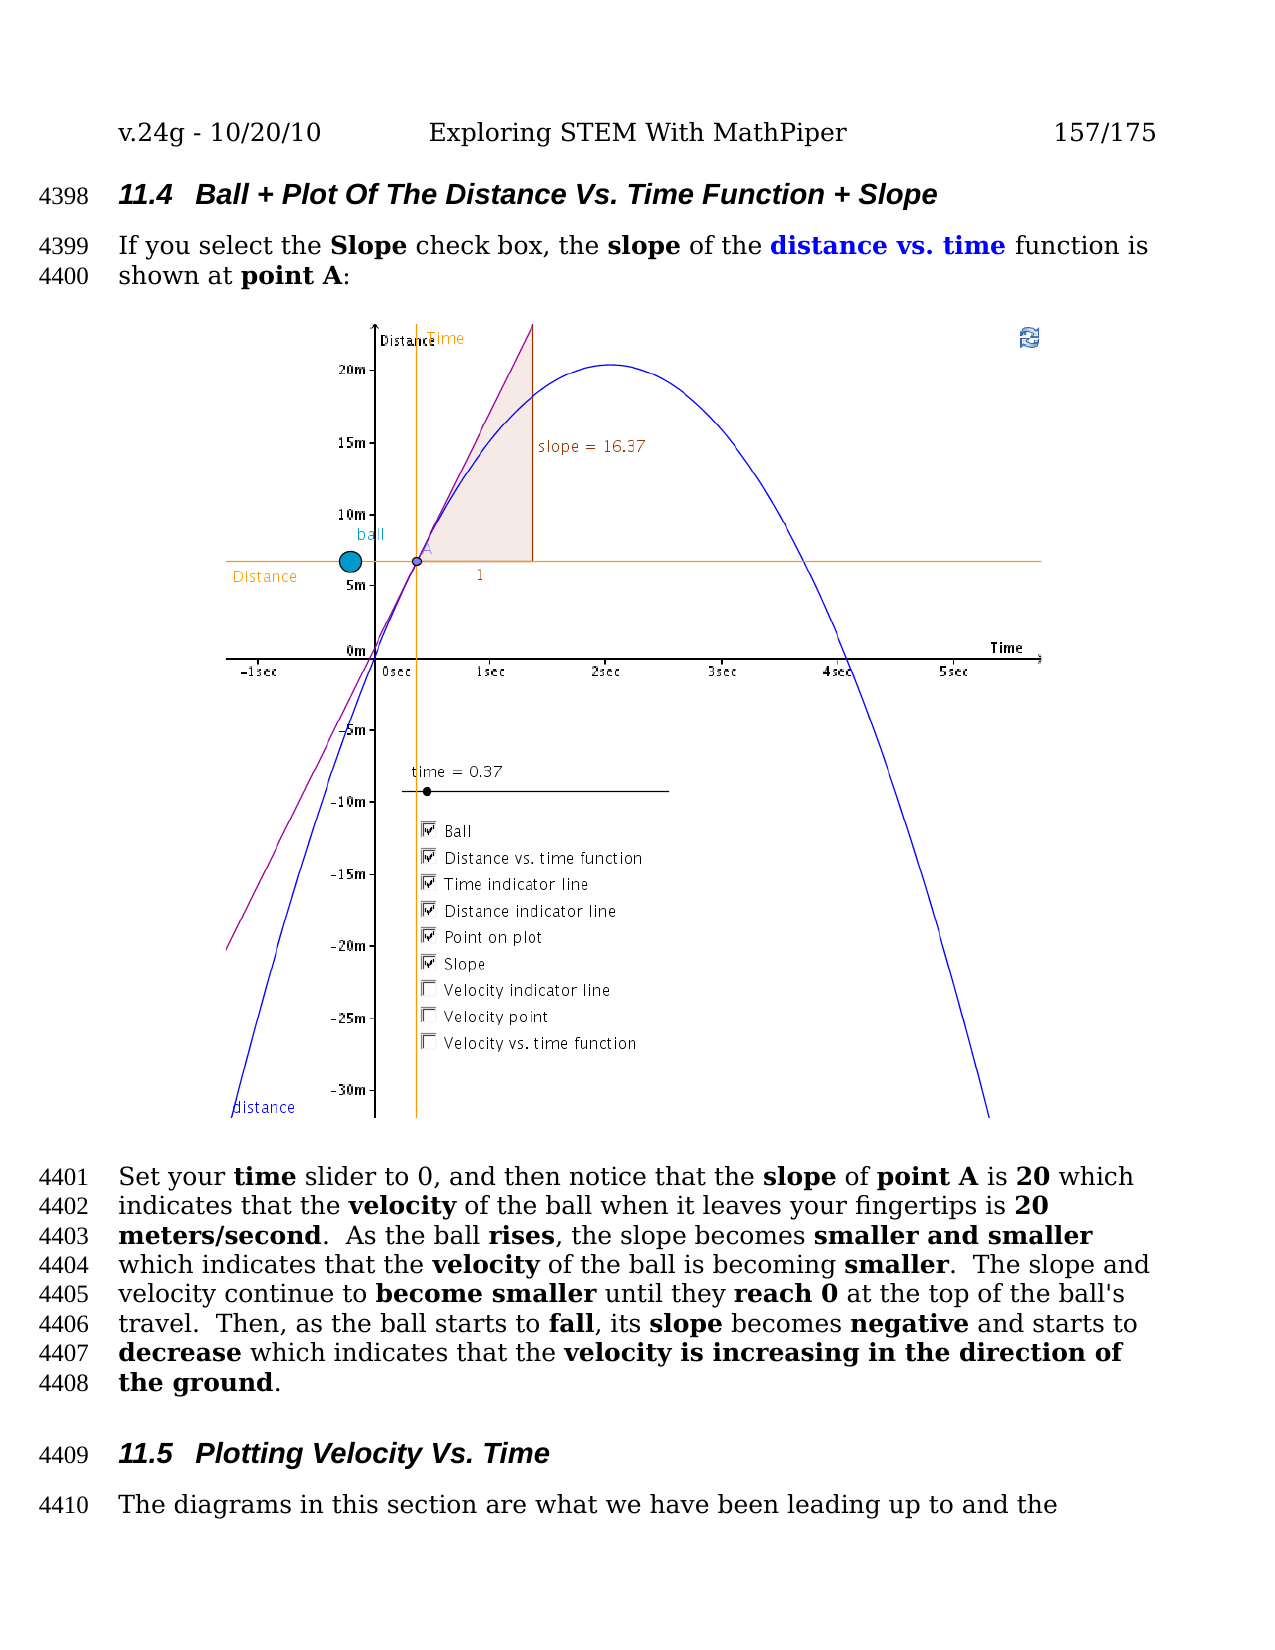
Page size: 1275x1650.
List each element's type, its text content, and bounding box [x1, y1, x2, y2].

subtitle Plotting Velocity Vs. Time [118, 1436, 1157, 1469]
picture [225, 324, 1042, 1118]
subtitle Ball + Plot Of The Distance Vs. Time Function + Slope [118, 177, 1157, 210]
text The diagrams in this section are what we have been leading up to and the [118, 1490, 1157, 1519]
text If you select the Slope check box, the slope of the distance vs. time function is shown at point A: [118, 231, 1157, 290]
text Set your time slider to 0, and then notice that the slope of point A is 20 which indicates that the velocity of the ball when it leaves your fingertips is 20 meters/second. As the ball rises, the slope becomes smaller and smaller which indicates that the velocity of the ball is becoming smaller. The slope and velocity continue to become smaller until they reach 0 at the top of the ball's travel. Then, as the ball starts to fall, its slope becomes negative and starts to decrease which indicates that the velocity is increasing in the direction of the ground. [118, 1162, 1157, 1397]
